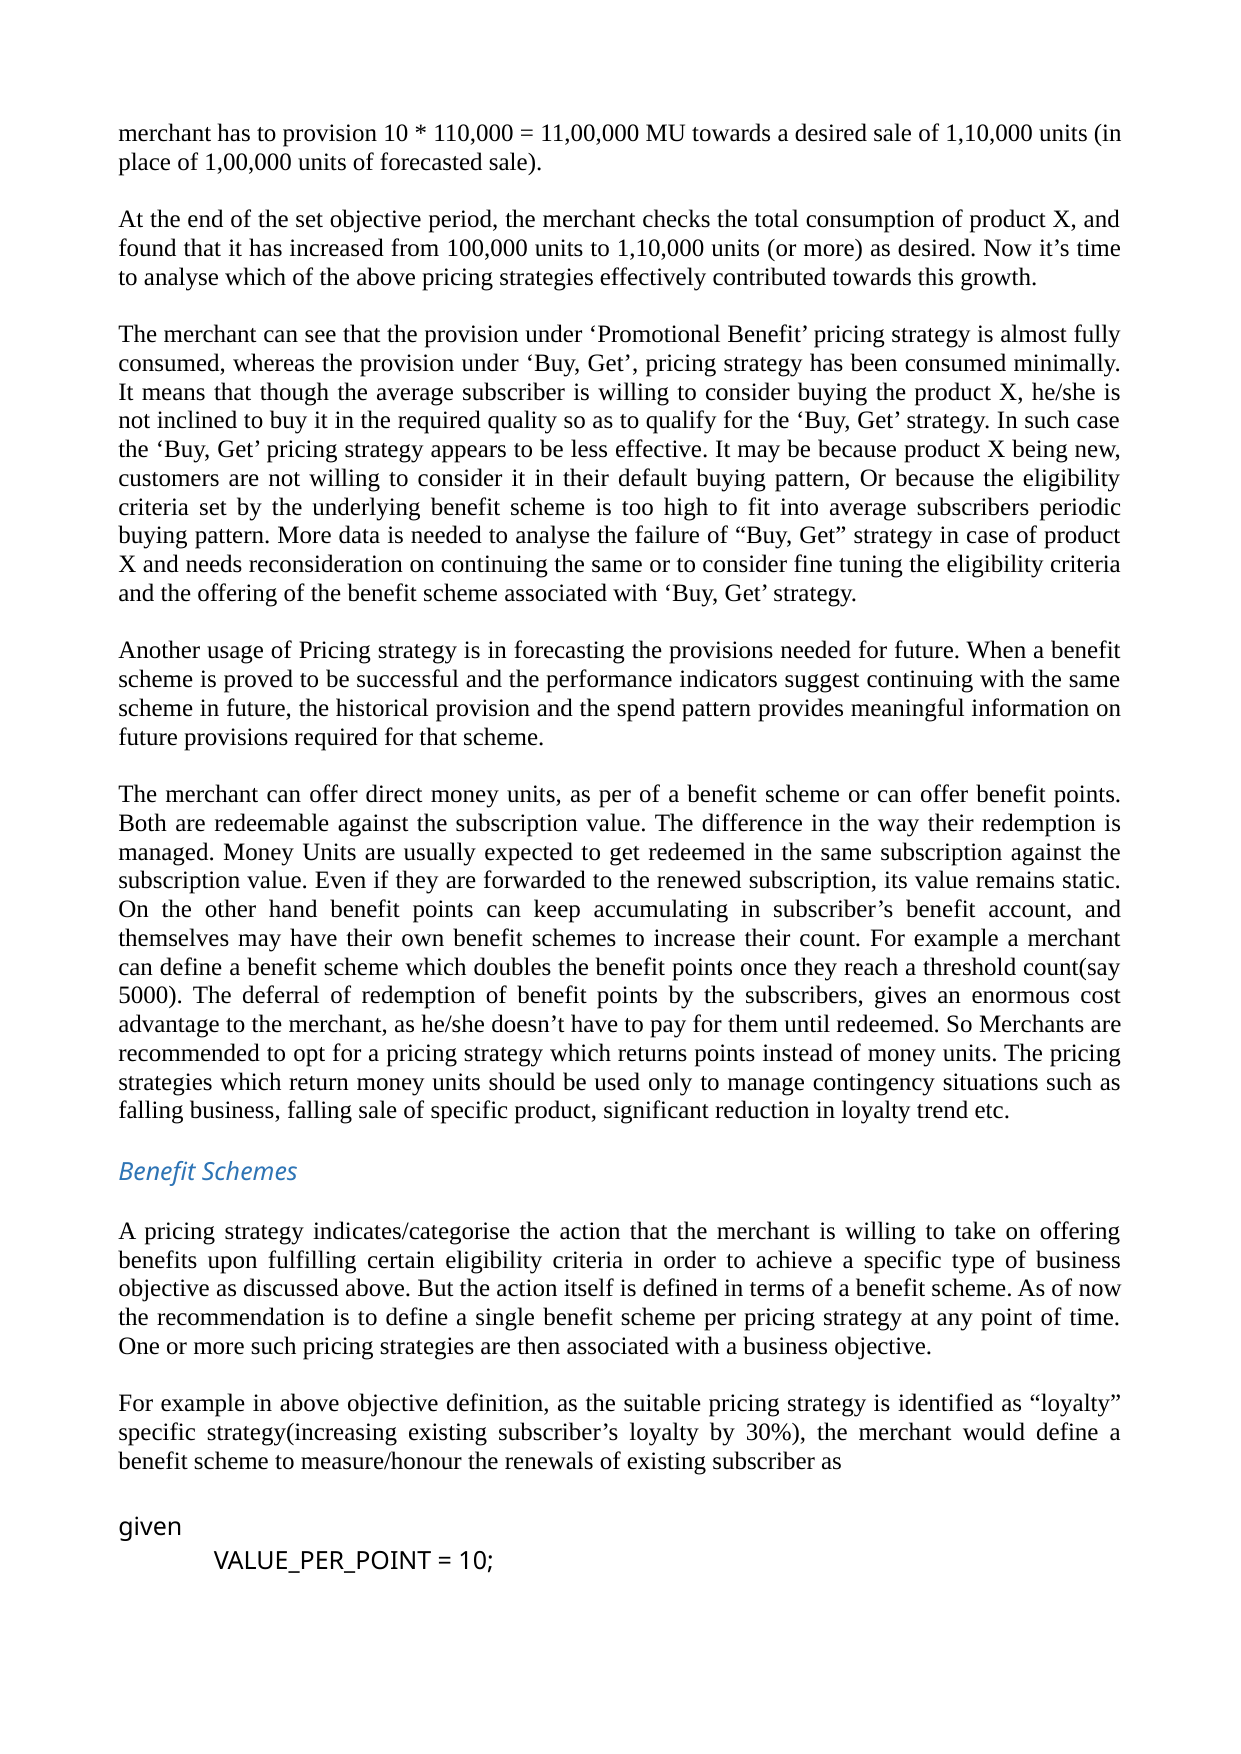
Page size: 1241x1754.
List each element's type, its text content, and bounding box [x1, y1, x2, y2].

text merchant has to provision 10 * 110,000 = 11,00,000 MU towards a desired sale of 1,10,000 units (in place of 1,00,000 units of forecasted sale). [118, 118, 1122, 176]
text The merchant can see that the provision under ‘Promotional Benefit’ pricing strategy is almost fully consumed, whereas the provision under ‘Buy, Get’, pricing strategy has been consumed minimally. It means that though the average subscriber is willing to consider buying the product X, he/she is not inclined to buy it in the required quality so as to qualify for the ‘Buy, Get’ strategy. In such case the ‘Buy, Get’ pricing strategy appears to be less effective. It may be because product X being new, customers are not willing to consider it in their default buying pattern, Or because the eligibility criteria set by the underlying benefit scheme is too high to fit into average subscribers periodic buying pattern. More data is needed to analyse the failure of “Buy, Get” strategy in case of product X and needs reconsideration on continuing the same or to consider fine tuning the eligibility criteria and the offering of the benefit scheme associated with ‘Buy, Get’ strategy. [118, 319, 1122, 607]
text given [118, 1509, 1122, 1543]
text VALUE_PER_POINT = 10; [118, 1543, 1122, 1577]
text At the end of the set objective period, the merchant checks the total consumption of product X, and found that it has increased from 100,000 units to 1,10,000 units (or more) as desired. Now it’s time to analyse which of the above pricing strategies effectively contributed towards this growth. [118, 204, 1122, 291]
text A pricing strategy indicates/categorise the action that the merchant is willing to take on offering benefits upon fulfilling certain eligibility criteria in order to achieve a specific type of business objective as discussed above. But the action itself is defined in terms of a benefit scheme. As of now the recommendation is to define a single benefit scheme per pricing strategy at any point of time. One or more such pricing strategies are then associated with a business objective. [118, 1216, 1122, 1360]
text Benefit Schemes [118, 1153, 1122, 1187]
text The merchant can offer direct money units, as per of a benefit scheme or can offer benefit points. Both are redeemable against the subscription value. The difference in the way their redemption is managed. Money Units are usually expected to get redeemed in the same subscription against the subscription value. Even if they are forwarded to the renewed subscription, its value remains static. On the other hand benefit points can keep accumulating in subscriber’s benefit account, and themselves may have their own benefit schemes to increase their count. For example a merchant can define a benefit scheme which doubles the benefit points once they reach a threshold count(say 5000). The deferral of redemption of benefit points by the subscribers, gives an enormous cost advantage to the merchant, as he/she doesn’t have to pay for them until redeemed. So Merchants are recommended to opt for a pricing strategy which returns points instead of money units. The pricing strategies which return money units should be used only to manage contingency situations such as falling business, falling sale of specific product, significant reduction in loyalty trend etc. [118, 779, 1122, 1124]
text Another usage of Pricing strategy is in forecasting the provisions needed for future. When a benefit scheme is proved to be successful and the performance indicators suggest continuing with the same scheme in future, the historical provision and the spend pattern provides meaningful information on future provisions required for that scheme. [118, 636, 1122, 751]
text For example in above objective definition, as the suitable pricing strategy is identified as “loyalty” specific strategy(increasing existing subscriber’s loyalty by 30%), the merchant would define a benefit scheme to measure/honour the renewals of existing subscriber as [118, 1388, 1122, 1475]
